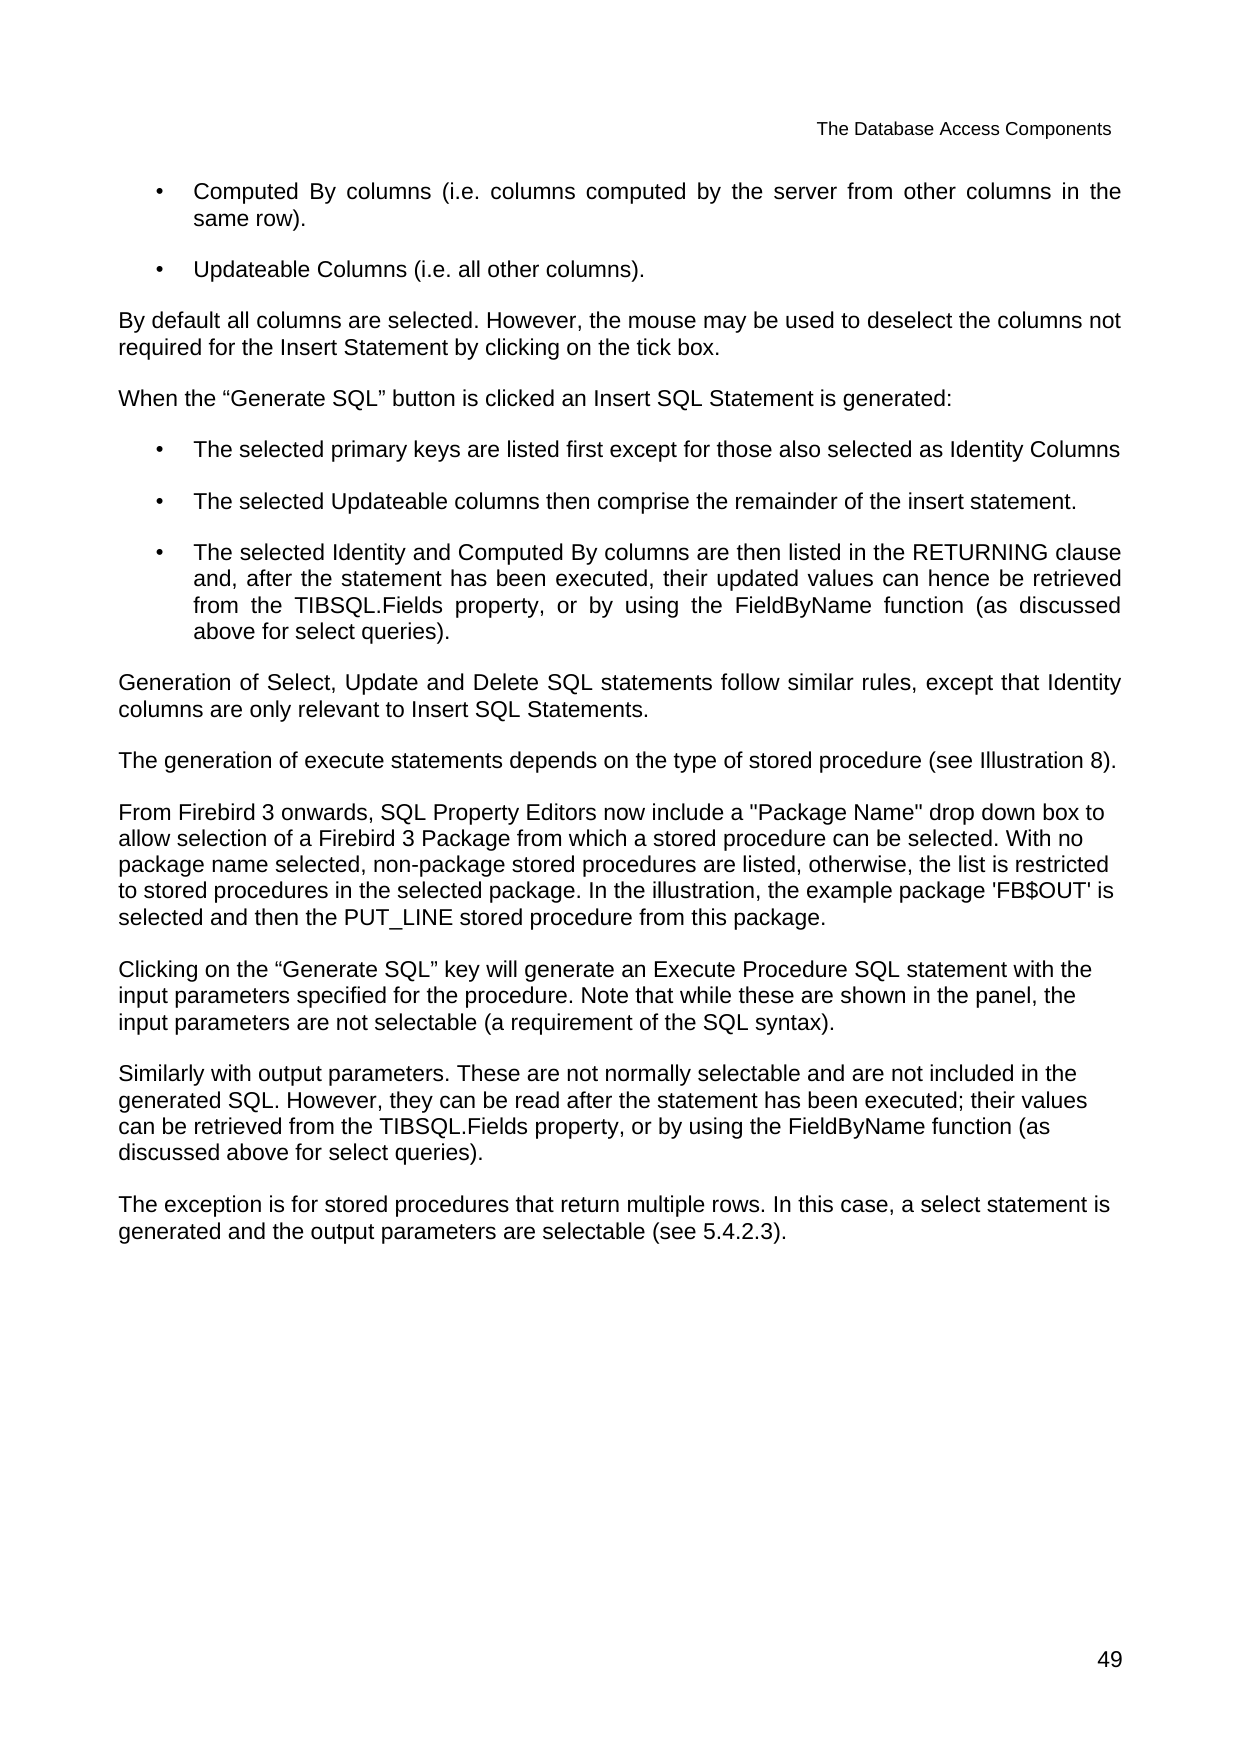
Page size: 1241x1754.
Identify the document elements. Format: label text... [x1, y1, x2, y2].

list Updateable Columns (i.e. all other columns). [156, 256, 1122, 282]
text Similarly with output parameters. These are not normally selectable and are not included in the generated SQL. However, they can be read after the statement has been executed; their values can be retrieved from the TIBSQL.Fields property, or by using the FieldByName function (as discussed above for select queries). [118, 1060, 1122, 1166]
text When the “Generate SQL” button is clicked an Insert SQL Statement is generated: [118, 385, 1122, 411]
list Computed By columns (i.e. columns computed by the server from other columns in the same row). [156, 178, 1122, 231]
text By default all columns are selected. However, the mouse may be used to deselect the columns not required for the Insert Statement by clicking on the tick box. [118, 307, 1122, 360]
list The selected Updateable columns then comprise the remainder of the insert statement. [156, 488, 1122, 514]
text The exception is for stored procedures that return multiple rows. In this case, a select statement is generated and the output parameters are selectable (see 5.4.2.3). [118, 1191, 1122, 1244]
list The selected primary keys are listed first except for those also selected as Identity Columns [156, 436, 1122, 463]
text Clicking on the “Generate SQL” key will generate an Execute Procedure SQL statement with the input parameters specified for the procedure. Note that while these are shown in the panel, the input parameters are not selectable (a requirement of the SQL syntax). [118, 956, 1122, 1035]
text The generation of execute statements depends on the type of stored procedure (see Illustration 8). [118, 747, 1122, 773]
text From Firebird 3 onwards, SQL Property Editors now include a "Package Name" drop down box to allow selection of a Firebird 3 Package from which a stored procedure can be selected. With no package name selected, non-package stored procedures are listed, otherwise, the list is restricted to stored procedures in the selected package. In the illustration, the example package 'FB$OUT' is selected and then the PUT_LINE stored procedure from this package. [118, 798, 1122, 930]
list The selected Identity and Computed By columns are then listed in the RETURNING clause and, after the statement has been executed, their updated values can hence be retrieved from the TIBSQL.Fields property, or by using the FieldByName function (as discussed above for select queries). [156, 539, 1122, 644]
text Generation of Select, Update and Delete SQL statements follow similar rules, except that Identity columns are only relevant to Insert SQL Statements. [118, 669, 1122, 722]
